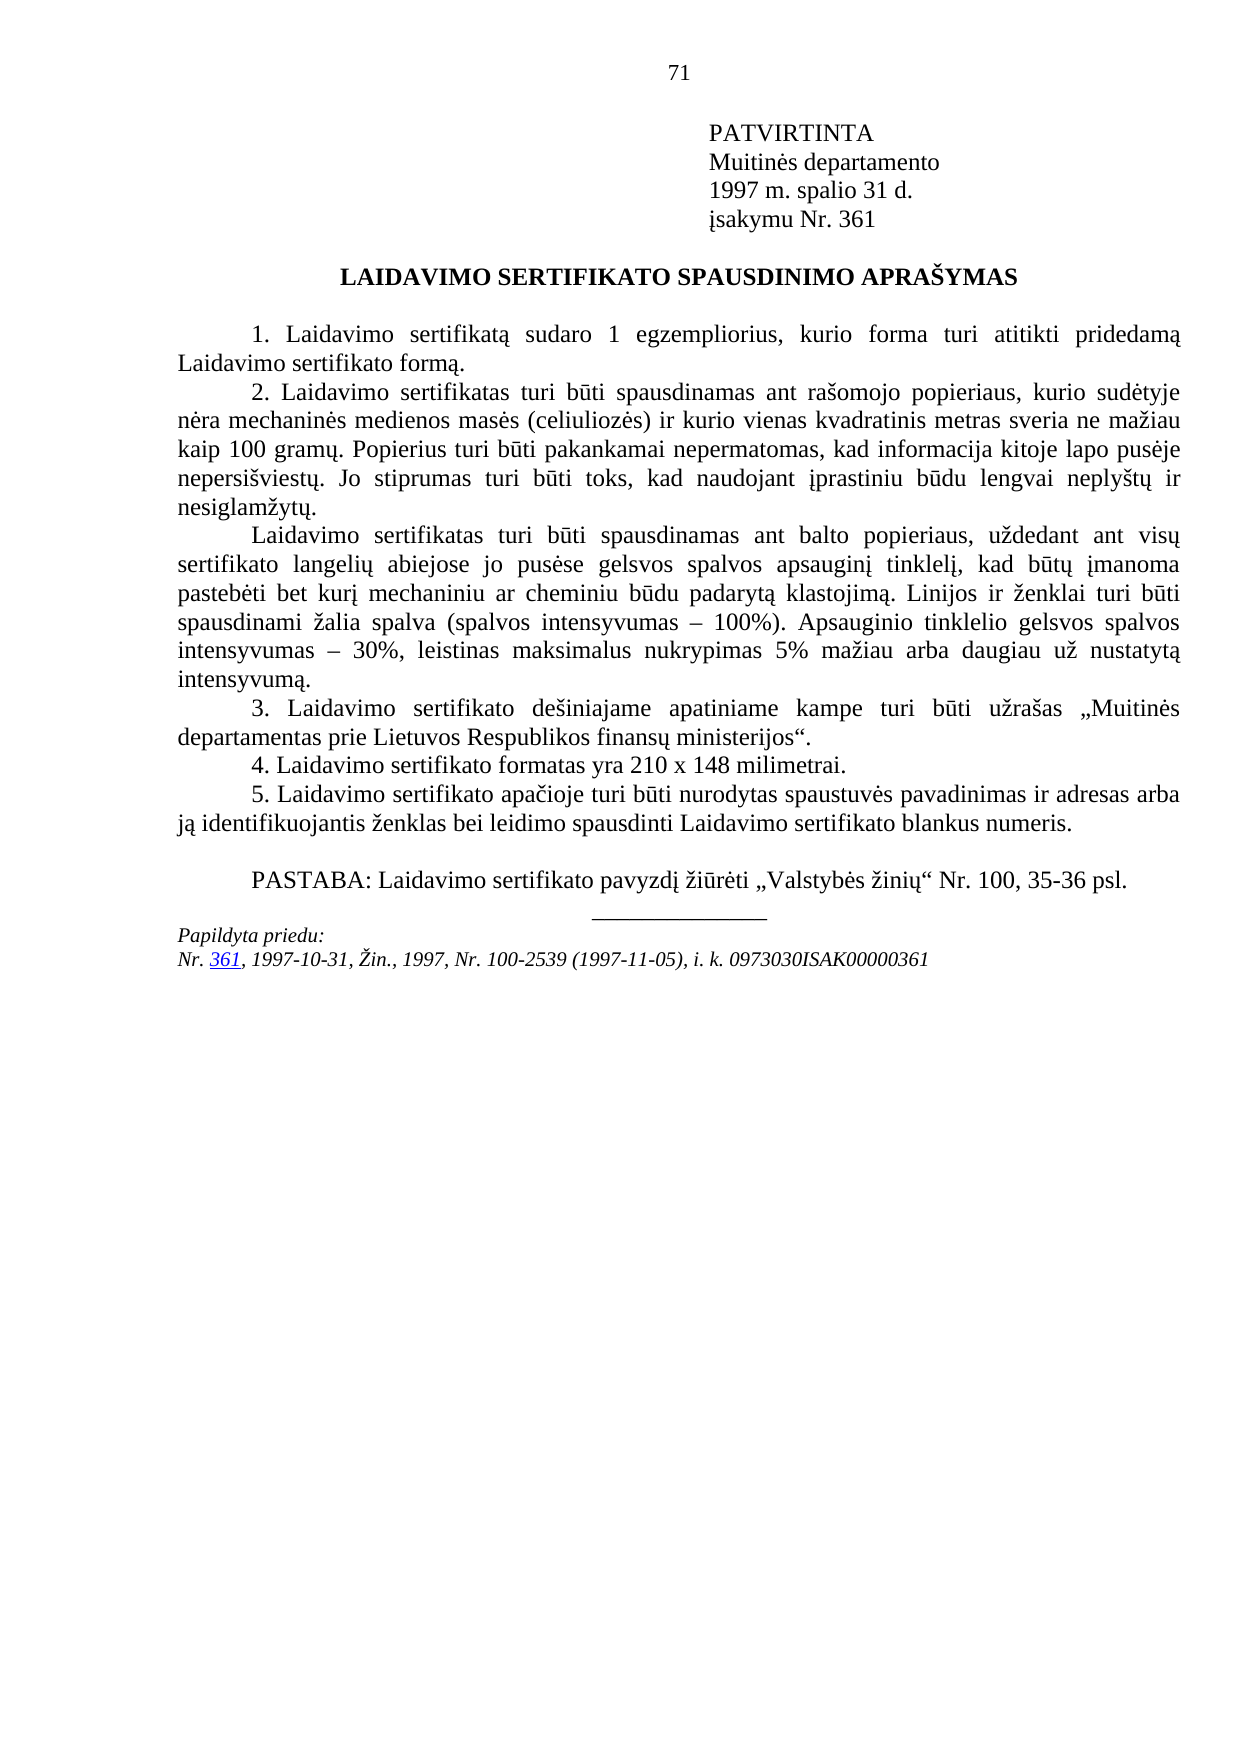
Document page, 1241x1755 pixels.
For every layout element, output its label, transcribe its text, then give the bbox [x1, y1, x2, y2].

text LAIDAVIMO SERTIFIKATO SPAUSDINIMO APRAŠYMAS [177, 262, 1181, 291]
text Nr. 361, 1997-10-31, Žin., 1997, Nr. 100-2539 (1997-11-05), i. k. 0973030ISAK00000361 [177, 947, 1181, 971]
text PATVIRTINTA [709, 118, 1181, 147]
text 4. Laidavimo sertifikato formatas yra 210 x 148 milimetrai. [177, 751, 1181, 779]
text Muitinės departamento [177, 147, 1181, 176]
text 2. Laidavimo sertifikatas turi būti spausdinamas ant rašomojo popieriaus, kurio sudėtyje nėra mechaninės medienos masės (celiuliozės) ir kurio vienas kvadratinis metras sveria ne mažiau kaip 100 gramų. Popierius turi būti pakankamai nepermatomas, kad informacija kitoje lapo pusėje nepersišviestų. Jo stiprumas turi būti toks, kad naudojant įprastiniu būdu lengvai neplyštų ir nesiglamžytų. [177, 377, 1181, 521]
text ______________ [177, 894, 1181, 923]
text 1. Laidavimo sertifikatą sudaro 1 egzempliorius, kurio forma turi atitikti pridedamą Laidavimo sertifikato formą. [177, 319, 1181, 377]
text Papildyta priedu: [177, 923, 1181, 947]
text PASTABA: Laidavimo sertifikato pavyzdį žiūrėti „Valstybės žinių“ Nr. 100, 35-36 psl. [177, 866, 1181, 894]
text 1997 m. spalio 31 d. [177, 176, 1181, 204]
text Laidavimo sertifikatas turi būti spausdinamas ant balto popieriaus, uždedant ant visų sertifikato langelių abiejose jo pusėse gelsvos spalvos apsauginį tinklelį, kad būtų įmanoma pastebėti bet kurį mechaniniu ar cheminiu būdu padarytą klastojimą. Linijos ir ženklai turi būti spausdinami žalia spalva (spalvos intensyvumas – 100%). Apsauginio tinklelio gelsvos spalvos intensyvumas – 30%, leistinas maksimalus nukrypimas 5% mažiau arba daugiau už nustatytą intensyvumą. [177, 521, 1181, 693]
text įsakymu Nr. 361 [177, 204, 1181, 233]
text 5. Laidavimo sertifikato apačioje turi būti nurodytas spaustuvės pavadinimas ir adresas arba ją identifikuojantis ženklas bei leidimo spausdinti Laidavimo sertifikato blankus numeris. [177, 779, 1181, 837]
text 3. Laidavimo sertifikato dešiniajame apatiniame kampe turi būti užrašas „Muitinės departamentas prie Lietuvos Respublikos finansų ministerijos“. [177, 693, 1181, 751]
